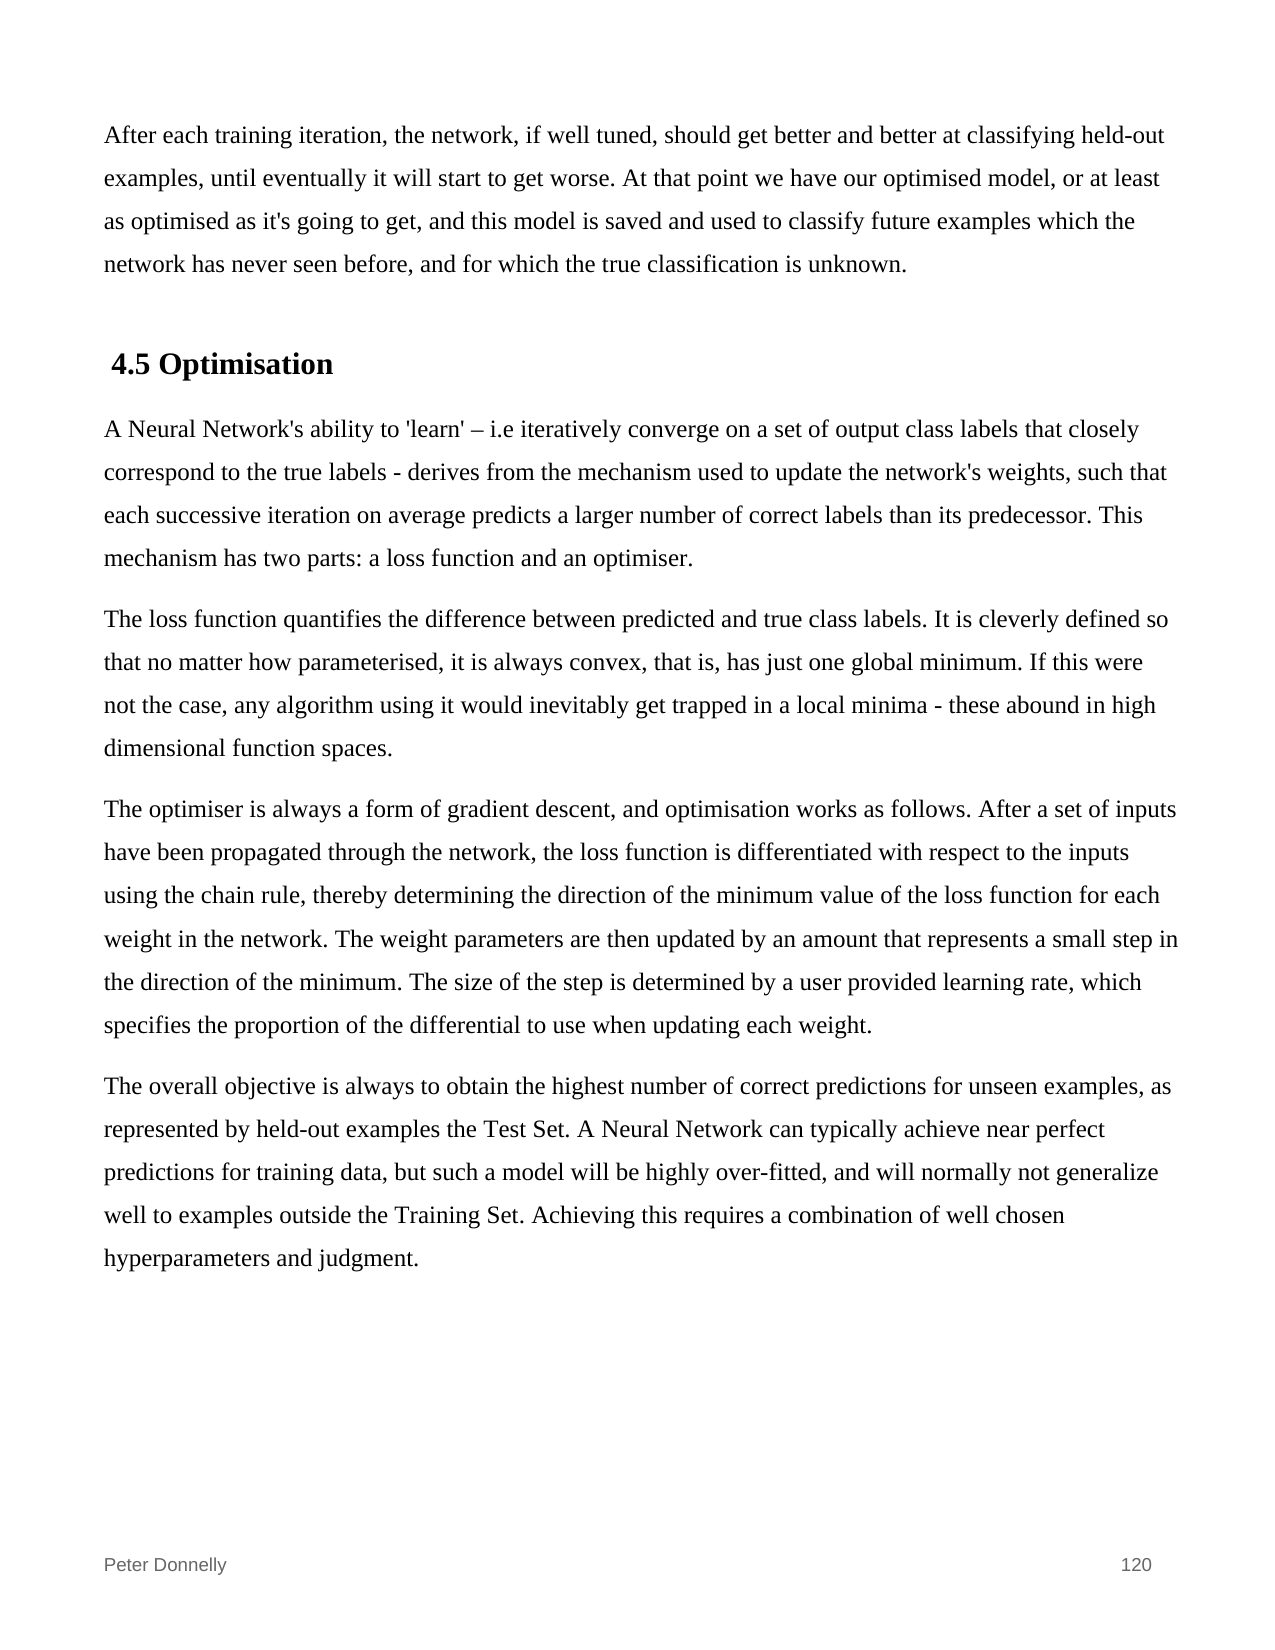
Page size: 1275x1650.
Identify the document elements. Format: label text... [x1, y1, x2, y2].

text The loss function quantifies the difference between predicted and true class labels. It is cleverly defined so that no matter how parameterised, it is always convex, that is, has just one global minimum. If this were not the case, any algorithm using it would inevitably get trapped in a local minima - these abound in high dimensional function spaces. [103, 604, 1181, 762]
text The optimiser is always a form of gradient descent, and optimisation works as follows. After a set of inputs have been propagated through the network, the loss function is differentiated with respect to the inputs using the chain rule, thereby determining the direction of the minimum value of the loss function for each weight in the network. The weight parameters are then updated by an amount that represents a small step in the direction of the minimum. The size of the step is determined by a user provided learning rate, which specifies the proportion of the differential to use when updating each weight. [103, 794, 1181, 1039]
subtitle Optimisation [103, 345, 1181, 381]
text The overall objective is always to obtain the highest number of correct predictions for unseen examples, as represented by held-out examples the Test Set. A Neural Network can typically achieve near perfect predictions for training data, but such a model will be highly over-fitted, and will normally not generalize well to examples outside the Training Set. Achieving this requires a combination of well chosen hyperparameters and judgment. [103, 1071, 1181, 1272]
text A Neural Network's ability to 'learn' – i.e iteratively converge on a set of output class labels that closely correspond to the true labels - derives from the mechanism used to update the network's weights, such that each successive iteration on average predicts a larger number of correct labels than its predecessor. This mechanism has two parts: a loss function and an optimiser. [103, 414, 1181, 572]
text After each training iteration, the network, if well tuned, should get better and better at classifying held-out examples, until eventually it will start to get worse. At that point we have our optimised model, or at least as optimised as it's going to get, and this model is saved and used to classify future examples which the network has never seen before, and for which the true classification is unknown. [103, 120, 1181, 278]
